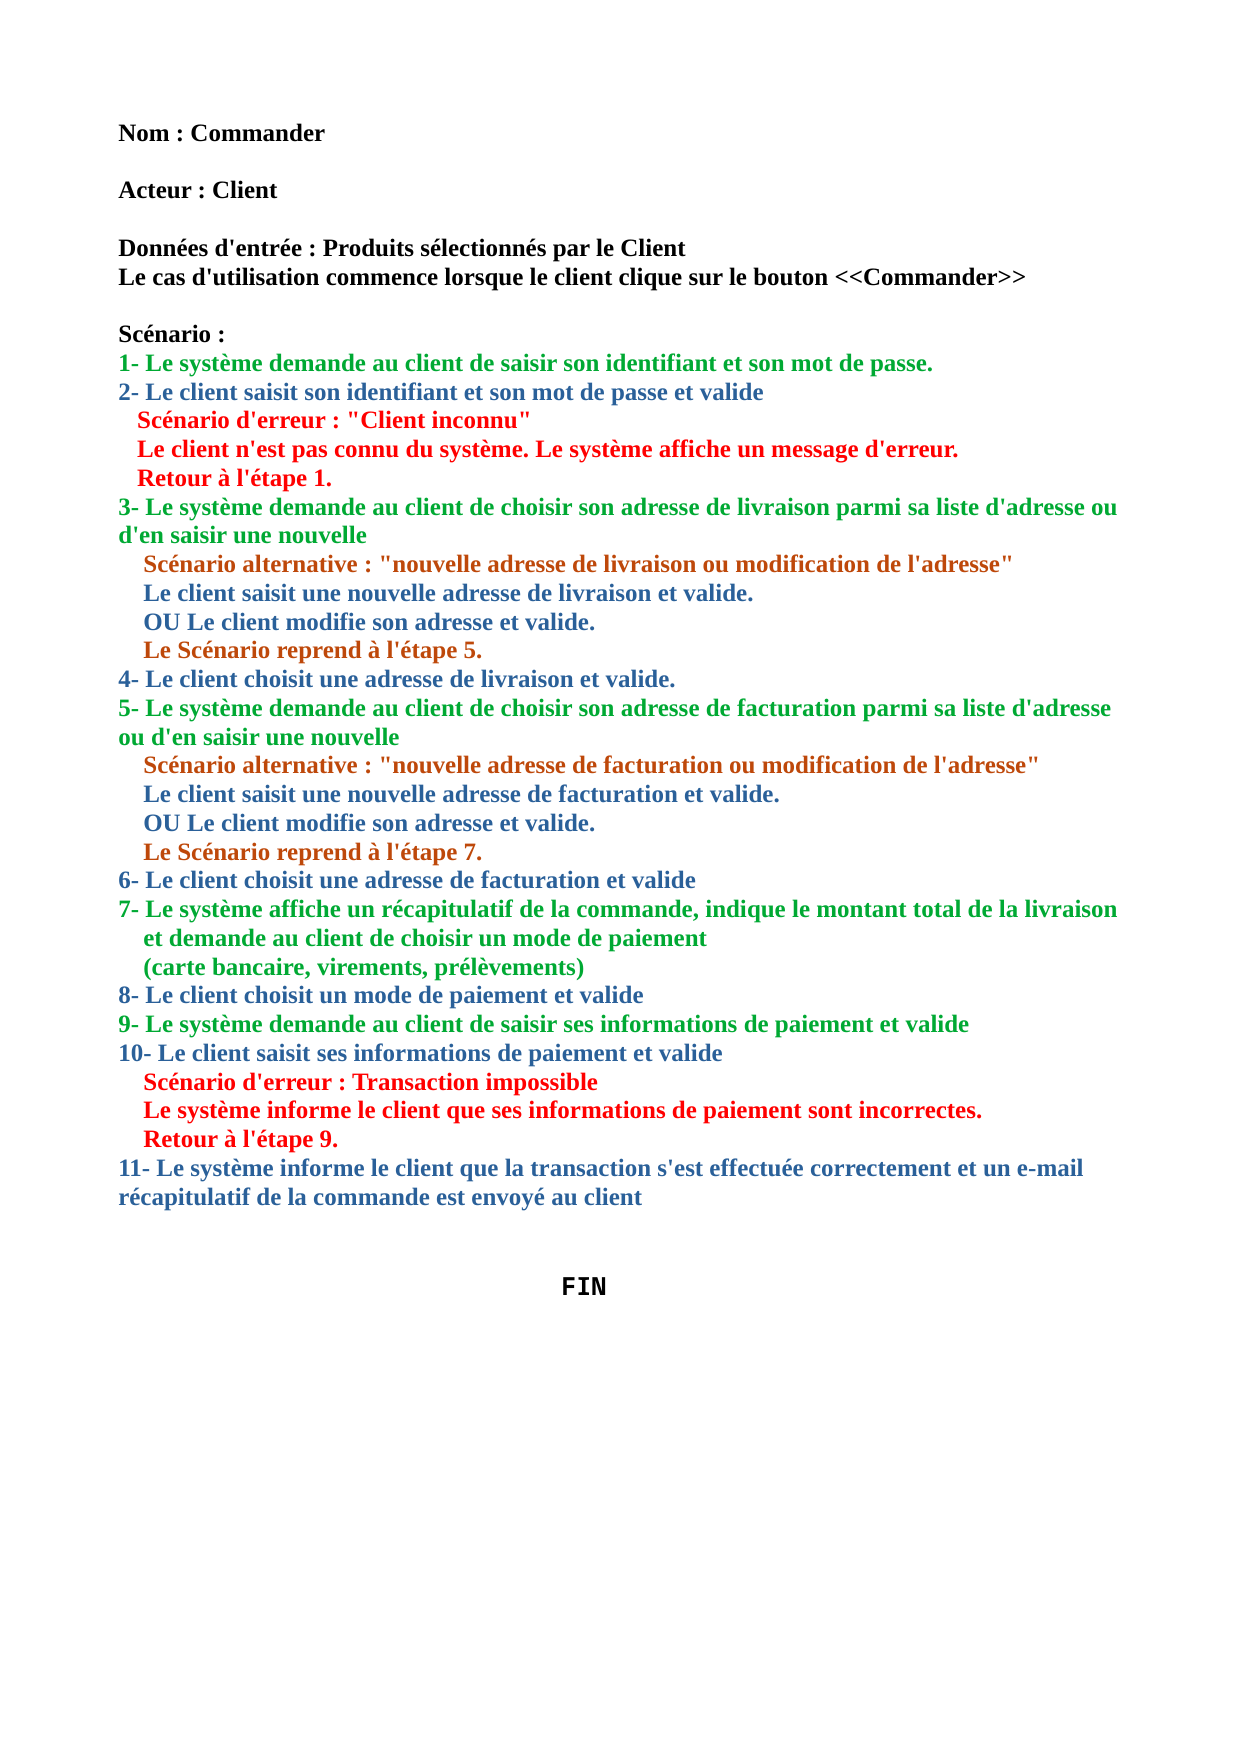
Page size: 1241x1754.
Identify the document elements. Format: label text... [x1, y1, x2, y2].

text 8- Le client choisit un mode de paiement et valide [118, 981, 1122, 1009]
text Scénario : [118, 319, 1122, 348]
text 5- Le système demande au client de choisir son adresse de facturation parmi sa liste d'adresse ou d'en saisir une nouvelle [118, 693, 1122, 751]
text Le Scénario reprend à l'étape 5. [118, 636, 1122, 664]
text (carte bancaire, virements, prélèvements) [118, 952, 1122, 981]
text Données d'entrée : Produits sélectionnés par le Client [118, 233, 1122, 262]
text Le système informe le client que ses informations de paiement sont incorrectes. [118, 1096, 1122, 1124]
text Le client saisit une nouvelle adresse de livraison et valide. [118, 578, 1122, 607]
text Le Scénario reprend à l'étape 7. [118, 837, 1122, 866]
text 9- Le système demande au client de saisir ses informations de paiement et valide [118, 1009, 1122, 1038]
text Le cas d'utilisation commence lorsque le client clique sur le bouton <<Commander>> [118, 262, 1122, 291]
text Scénario alternative : "nouvelle adresse de livraison ou modification de l'adresse" [118, 549, 1122, 578]
text Scénario d'erreur : Transaction impossible [118, 1067, 1122, 1096]
text OU Le client modifie son adresse et valide. [118, 607, 1122, 636]
text 7- Le système affiche un récapitulatif de la commande, indique le montant total de la livraison [118, 894, 1122, 923]
text Scénario d'erreur : "Client inconnu" [118, 406, 1122, 434]
text Scénario alternative : "nouvelle adresse de facturation ou modification de l'adresse" [118, 751, 1122, 779]
text 6- Le client choisit une adresse de facturation et valide [118, 866, 1122, 894]
text 1- Le système demande au client de saisir son identifiant et son mot de passe. [118, 348, 1122, 377]
text 11- Le système informe le client que la transaction s'est effectuée correctement et un e-mail récapitulatif de la commande est envoyé au client [118, 1153, 1122, 1211]
text Retour à l'étape 9. [118, 1124, 1122, 1153]
text 2- Le client saisit son identifiant et son mot de passe et valide [118, 377, 1122, 406]
text 3- Le système demande au client de choisir son adresse de livraison parmi sa liste d'adresse ou d'en saisir une nouvelle [118, 492, 1122, 549]
text 4- Le client choisit une adresse de livraison et valide. [118, 664, 1122, 693]
text Le client saisit une nouvelle adresse de facturation et valide. [118, 779, 1122, 808]
text 10- Le client saisit ses informations de paiement et valide [118, 1038, 1122, 1067]
text FIN [118, 1268, 1122, 1302]
text Retour à l'étape 1. [118, 463, 1122, 492]
text Nom : Commander [118, 118, 1122, 147]
text et demande au client de choisir un mode de paiement [118, 923, 1122, 952]
text Le client n'est pas connu du système. Le système affiche un message d'erreur. [118, 434, 1122, 463]
text OU Le client modifie son adresse et valide. [118, 808, 1122, 837]
text Acteur : Client [118, 176, 1122, 204]
